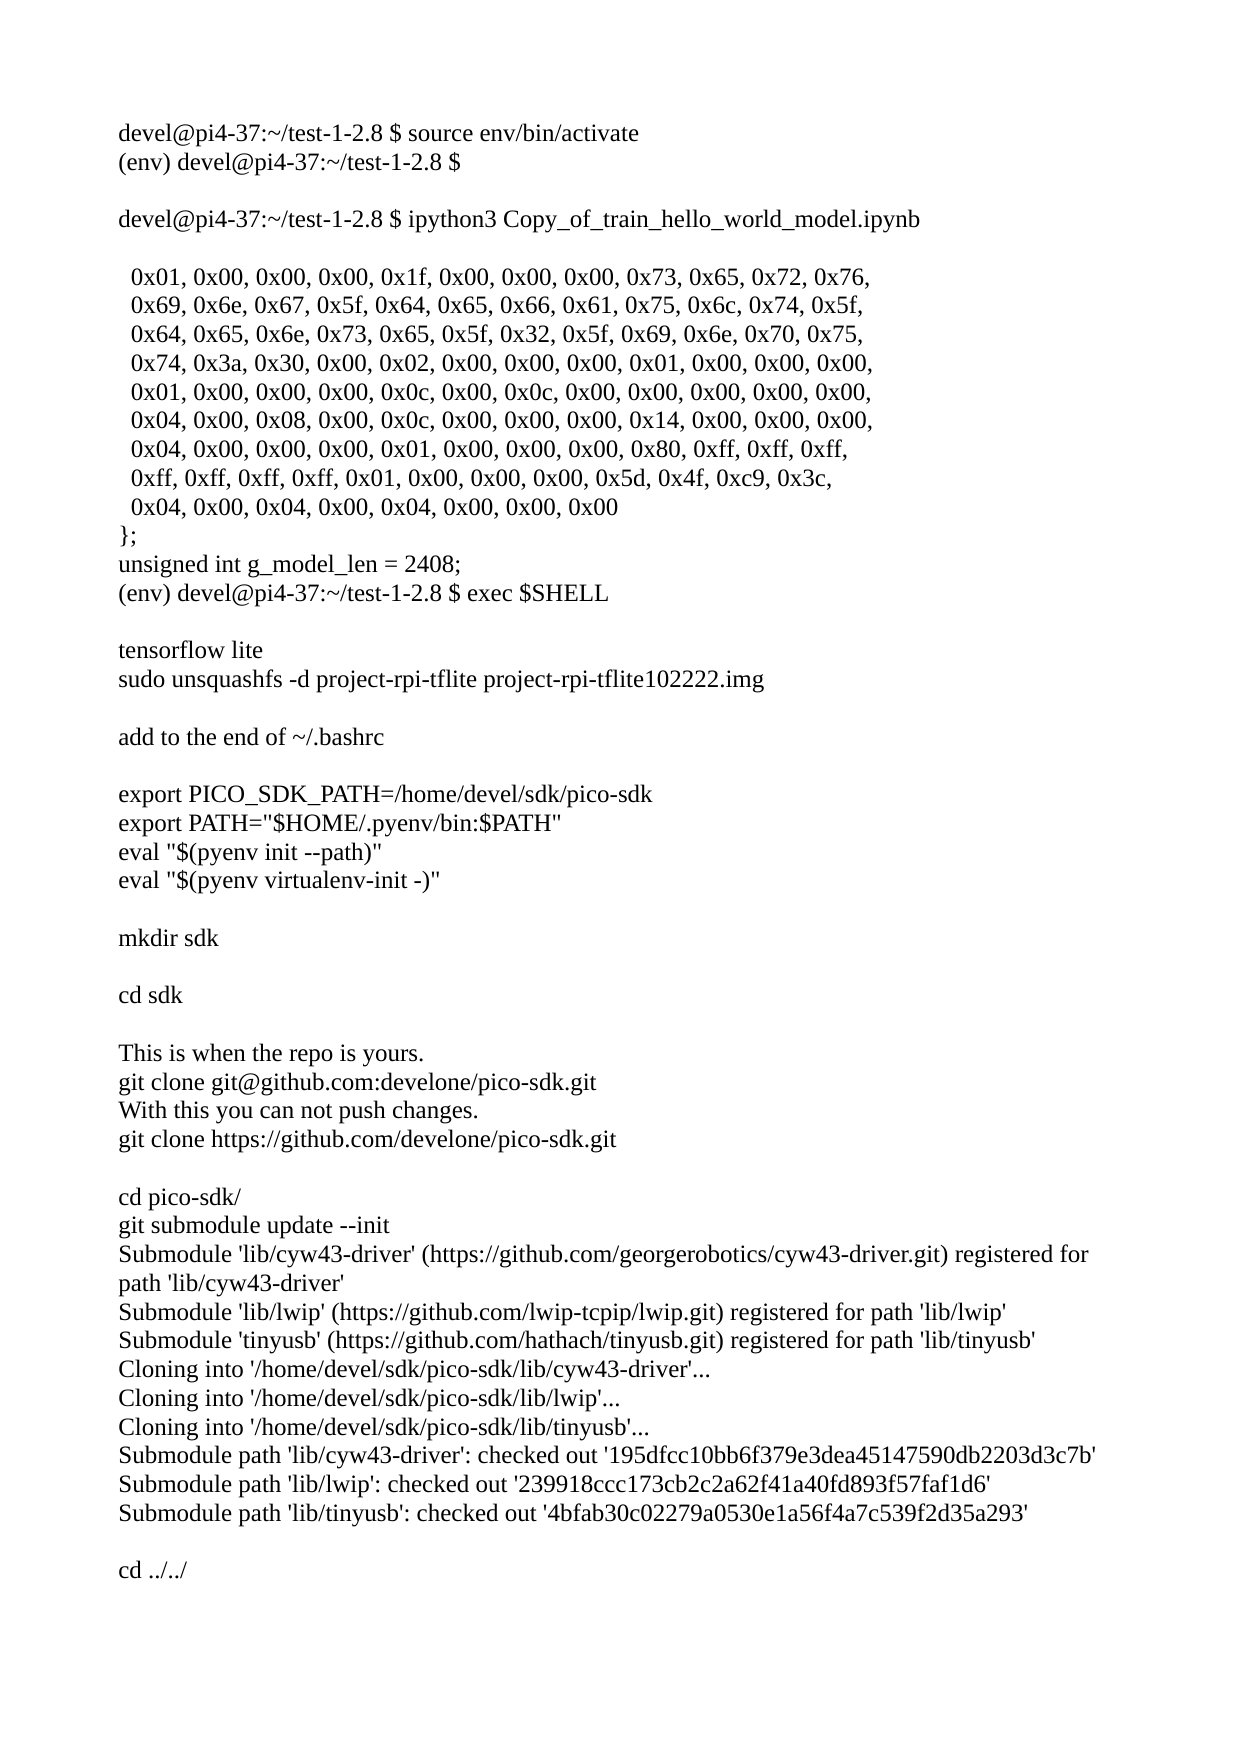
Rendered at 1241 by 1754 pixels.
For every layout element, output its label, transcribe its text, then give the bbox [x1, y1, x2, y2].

text Cloning into '/home/devel/sdk/pico-sdk/lib/tinyusb'... [118, 1412, 1122, 1441]
text git submodule update --init [118, 1211, 1122, 1239]
text Submodule path 'lib/lwip': checked out '239918ccc173cb2c2a62f41a40fd893f57faf1d6' [118, 1469, 1122, 1498]
text With this you can not push changes. [118, 1096, 1122, 1124]
text This is when the repo is yours. [118, 1038, 1122, 1067]
text 0x74, 0x3a, 0x30, 0x00, 0x02, 0x00, 0x00, 0x00, 0x01, 0x00, 0x00, 0x00, [118, 348, 1122, 377]
text (env) devel@pi4-37:~/test-1-2.8 $ [118, 147, 1122, 176]
text unsigned int g_model_len = 2408; [118, 549, 1122, 578]
text Submodule 'lib/cyw43-driver' (https://github.com/georgerobotics/cyw43-driver.git) registered for path 'lib/cyw43-driver' [118, 1239, 1122, 1297]
text export PICO_SDK_PATH=/home/devel/sdk/pico-sdk [118, 779, 1122, 808]
text sudo unsquashfs -d project-rpi-tflite project-rpi-tflite102222.img [118, 664, 1122, 693]
text 0x04, 0x00, 0x00, 0x00, 0x01, 0x00, 0x00, 0x00, 0x80, 0xff, 0xff, 0xff, [118, 434, 1122, 463]
text devel@pi4-37:~/test-1-2.8 $ ipython3 Copy_of_train_hello_world_model.ipynb [118, 204, 1122, 233]
text Submodule 'lib/lwip' (https://github.com/lwip-tcpip/lwip.git) registered for path 'lib/lwip' [118, 1297, 1122, 1326]
text 0x01, 0x00, 0x00, 0x00, 0x1f, 0x00, 0x00, 0x00, 0x73, 0x65, 0x72, 0x76, [118, 262, 1122, 291]
text tensorflow lite [118, 636, 1122, 664]
text }; [118, 521, 1122, 549]
text Cloning into '/home/devel/sdk/pico-sdk/lib/lwip'... [118, 1383, 1122, 1412]
text Submodule 'tinyusb' (https://github.com/hathach/tinyusb.git) registered for path 'lib/tinyusb' [118, 1326, 1122, 1354]
text 0x64, 0x65, 0x6e, 0x73, 0x65, 0x5f, 0x32, 0x5f, 0x69, 0x6e, 0x70, 0x75, [118, 319, 1122, 348]
text 0x01, 0x00, 0x00, 0x00, 0x0c, 0x00, 0x0c, 0x00, 0x00, 0x00, 0x00, 0x00, [118, 377, 1122, 406]
text Cloning into '/home/devel/sdk/pico-sdk/lib/cyw43-driver'... [118, 1354, 1122, 1383]
text cd ../../ [118, 1556, 1122, 1584]
text devel@pi4-37:~/test-1-2.8 $ source env/bin/activate [118, 118, 1122, 147]
text git clone https://github.com/develone/pico-sdk.git [118, 1124, 1122, 1153]
text eval "$(pyenv virtualenv-init -)" [118, 866, 1122, 894]
text Submodule path 'lib/tinyusb': checked out '4bfab30c02279a0530e1a56f4a7c539f2d35a293' [118, 1498, 1122, 1527]
text git clone git@github.com:develone/pico-sdk.git [118, 1067, 1122, 1096]
text Submodule path 'lib/cyw43-driver': checked out '195dfcc10bb6f379e3dea45147590db2203d3c7b' [118, 1441, 1122, 1469]
text export PATH="$HOME/.pyenv/bin:$PATH" [118, 808, 1122, 837]
text cd sdk [118, 981, 1122, 1009]
text cd pico-sdk/ [118, 1182, 1122, 1211]
text (env) devel@pi4-37:~/test-1-2.8 $ exec $SHELL [118, 578, 1122, 607]
text 0x69, 0x6e, 0x67, 0x5f, 0x64, 0x65, 0x66, 0x61, 0x75, 0x6c, 0x74, 0x5f, [118, 291, 1122, 319]
text 0xff, 0xff, 0xff, 0xff, 0x01, 0x00, 0x00, 0x00, 0x5d, 0x4f, 0xc9, 0x3c, [118, 463, 1122, 492]
text eval "$(pyenv init --path)" [118, 837, 1122, 866]
text mkdir sdk [118, 923, 1122, 952]
text 0x04, 0x00, 0x08, 0x00, 0x0c, 0x00, 0x00, 0x00, 0x14, 0x00, 0x00, 0x00, [118, 406, 1122, 434]
text add to the end of ~/.bashrc [118, 722, 1122, 751]
text 0x04, 0x00, 0x04, 0x00, 0x04, 0x00, 0x00, 0x00 [118, 492, 1122, 521]
